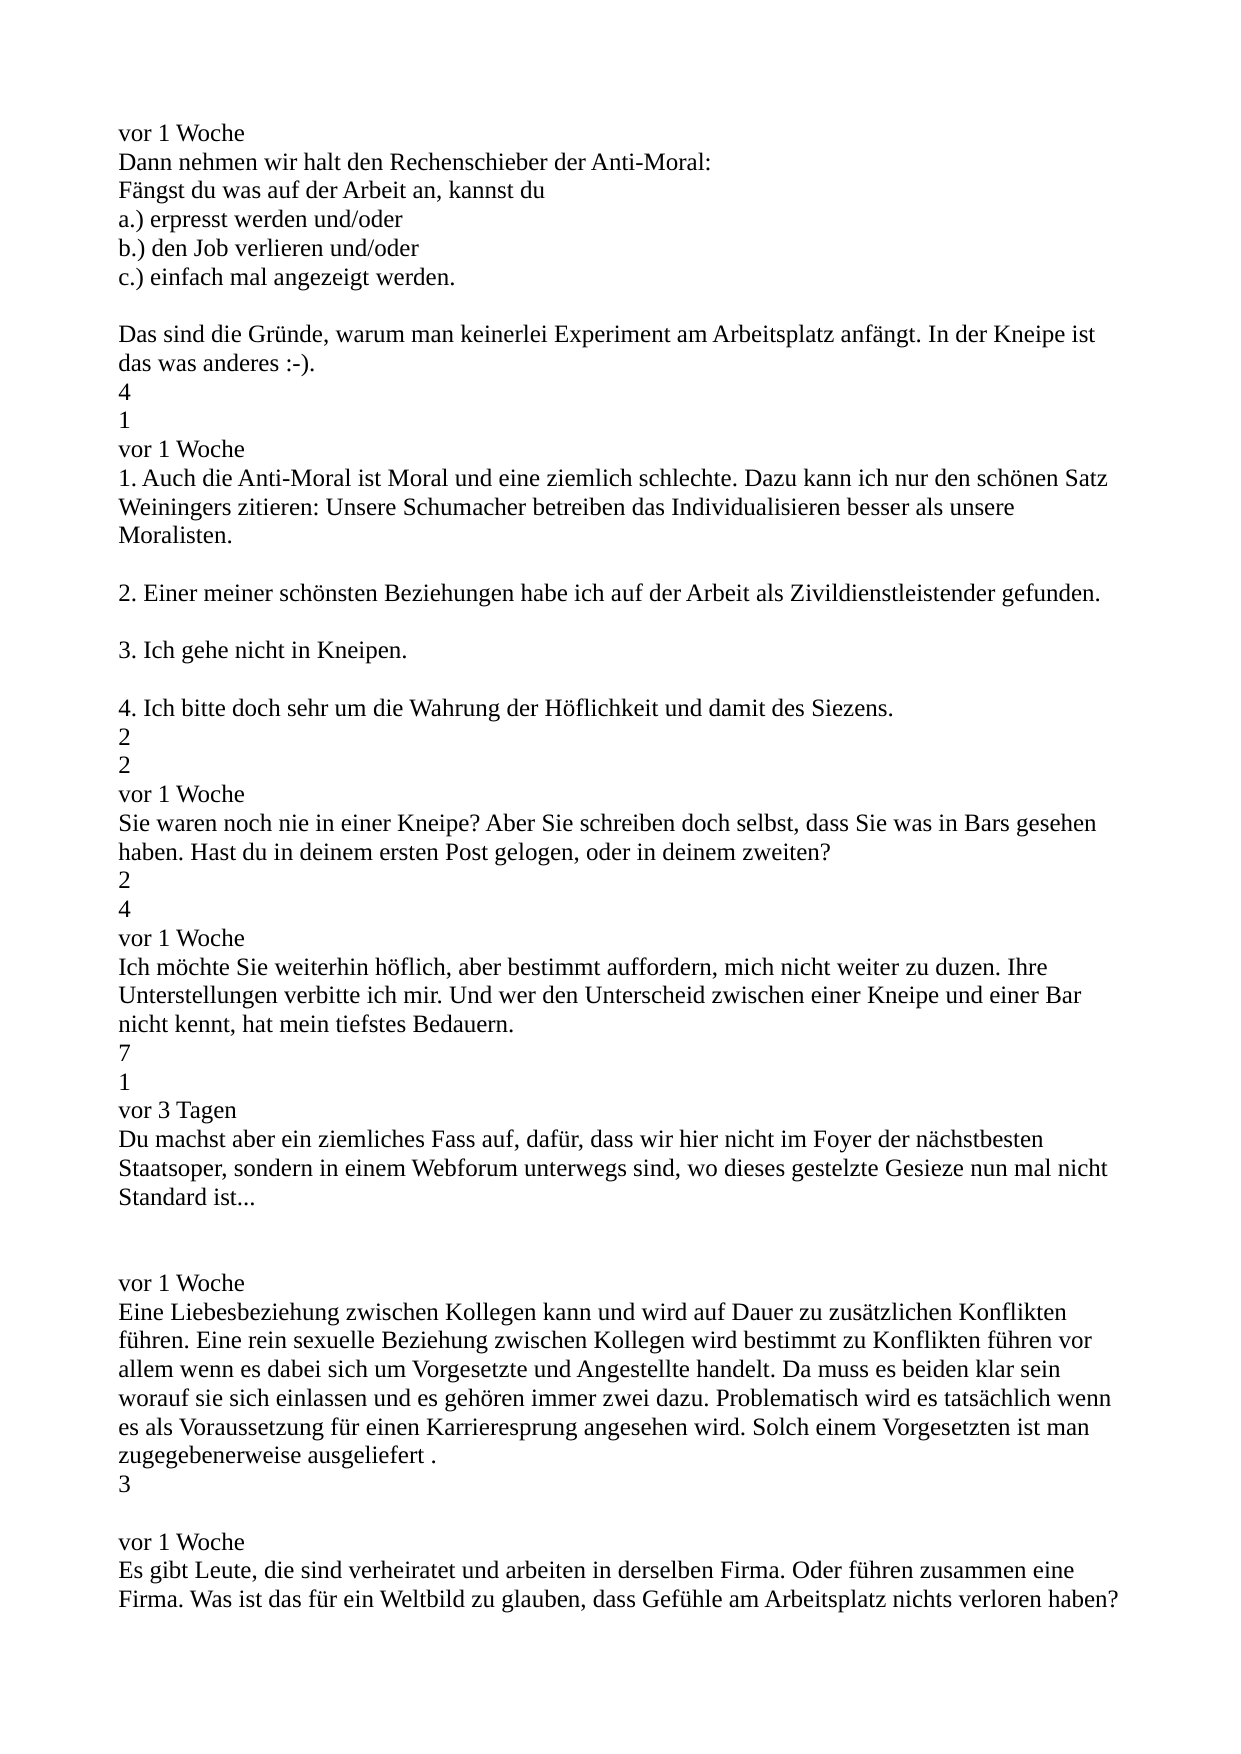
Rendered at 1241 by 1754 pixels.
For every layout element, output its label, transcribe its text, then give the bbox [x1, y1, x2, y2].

text 1. Auch die Anti-Moral ist Moral und eine ziemlich schlechte. Dazu kann ich nur den schönen Satz Weiningers zitieren: Unsere Schumacher betreiben das Individualisieren besser als unsere Moralisten. [118, 463, 1122, 549]
text vor 1 Woche [118, 779, 1122, 808]
text vor 1 Woche [118, 1268, 1122, 1297]
text a.) erpresst werden und/oder [118, 204, 1122, 233]
text Eine Liebesbeziehung zwischen Kollegen kann und wird auf Dauer zu zusätzlichen Konflikten führen. Eine rein sexuelle Beziehung zwischen Kollegen wird bestimmt zu Konflikten führen vor allem wenn es dabei sich um Vorgesetzte und Angestellte handelt. Da muss es beiden klar sein worauf sie sich einlassen und es gehören immer zwei dazu. Problematisch wird es tatsächlich wenn es als Voraussetzung für einen Karrieresprung angesehen wird. Solch einem Vorgesetzten ist man zugegebenerweise ausgeliefert . [118, 1297, 1122, 1469]
text 2 [118, 866, 1122, 894]
text c.) einfach mal angezeigt werden. [118, 262, 1122, 291]
text vor 1 Woche [118, 434, 1122, 463]
text 3. Ich gehe nicht in Kneipen. [118, 636, 1122, 664]
text Sie waren noch nie in einer Kneipe? Aber Sie schreiben doch selbst, dass Sie was in Bars gesehen haben. Hast du in deinem ersten Post gelogen, oder in deinem zweiten? [118, 808, 1122, 866]
text b.) den Job verlieren und/oder [118, 233, 1122, 262]
text vor 1 Woche [118, 1527, 1122, 1556]
text 2. Einer meiner schönsten Beziehungen habe ich auf der Arbeit als Zivildienstleistender gefunden. [118, 578, 1122, 607]
text Du machst aber ein ziemliches Fass auf, dafür, dass wir hier nicht im Foyer der nächstbesten Staatsoper, sondern in einem Webforum unterwegs sind, wo dieses gestelzte Gesieze nun mal nicht Standard ist... [118, 1124, 1122, 1211]
text 1 [118, 1067, 1122, 1096]
text 3 [118, 1469, 1122, 1498]
text Das sind die Gründe, warum man keinerlei Experiment am Arbeitsplatz anfängt. In der Kneipe ist das was anderes :-). [118, 319, 1122, 377]
text Es gibt Leute, die sind verheiratet und arbeiten in derselben Firma. Oder führen zusammen eine Firma. Was ist das für ein Weltbild zu glauben, dass Gefühle am Arbeitsplatz nichts verloren haben? [118, 1556, 1122, 1613]
text Ich möchte Sie weiterhin höflich, aber bestimmt auffordern, mich nicht weiter zu duzen. Ihre Unterstellungen verbitte ich mir. Und wer den Unterscheid zwischen einer Kneipe und einer Bar nicht kennt, hat mein tiefstes Bedauern. [118, 952, 1122, 1038]
text 1 [118, 406, 1122, 434]
text vor 3 Tagen [118, 1096, 1122, 1124]
text 4 [118, 377, 1122, 406]
text vor 1 Woche [118, 118, 1122, 147]
text Fängst du was auf der Arbeit an, kannst du [118, 176, 1122, 204]
text 4 [118, 894, 1122, 923]
text Dann nehmen wir halt den Rechenschieber der Anti-Moral: [118, 147, 1122, 176]
text 2 [118, 722, 1122, 751]
text 4. Ich bitte doch sehr um die Wahrung der Höflichkeit und damit des Siezens. [118, 693, 1122, 722]
text vor 1 Woche [118, 923, 1122, 952]
text 7 [118, 1038, 1122, 1067]
text 2 [118, 751, 1122, 779]
